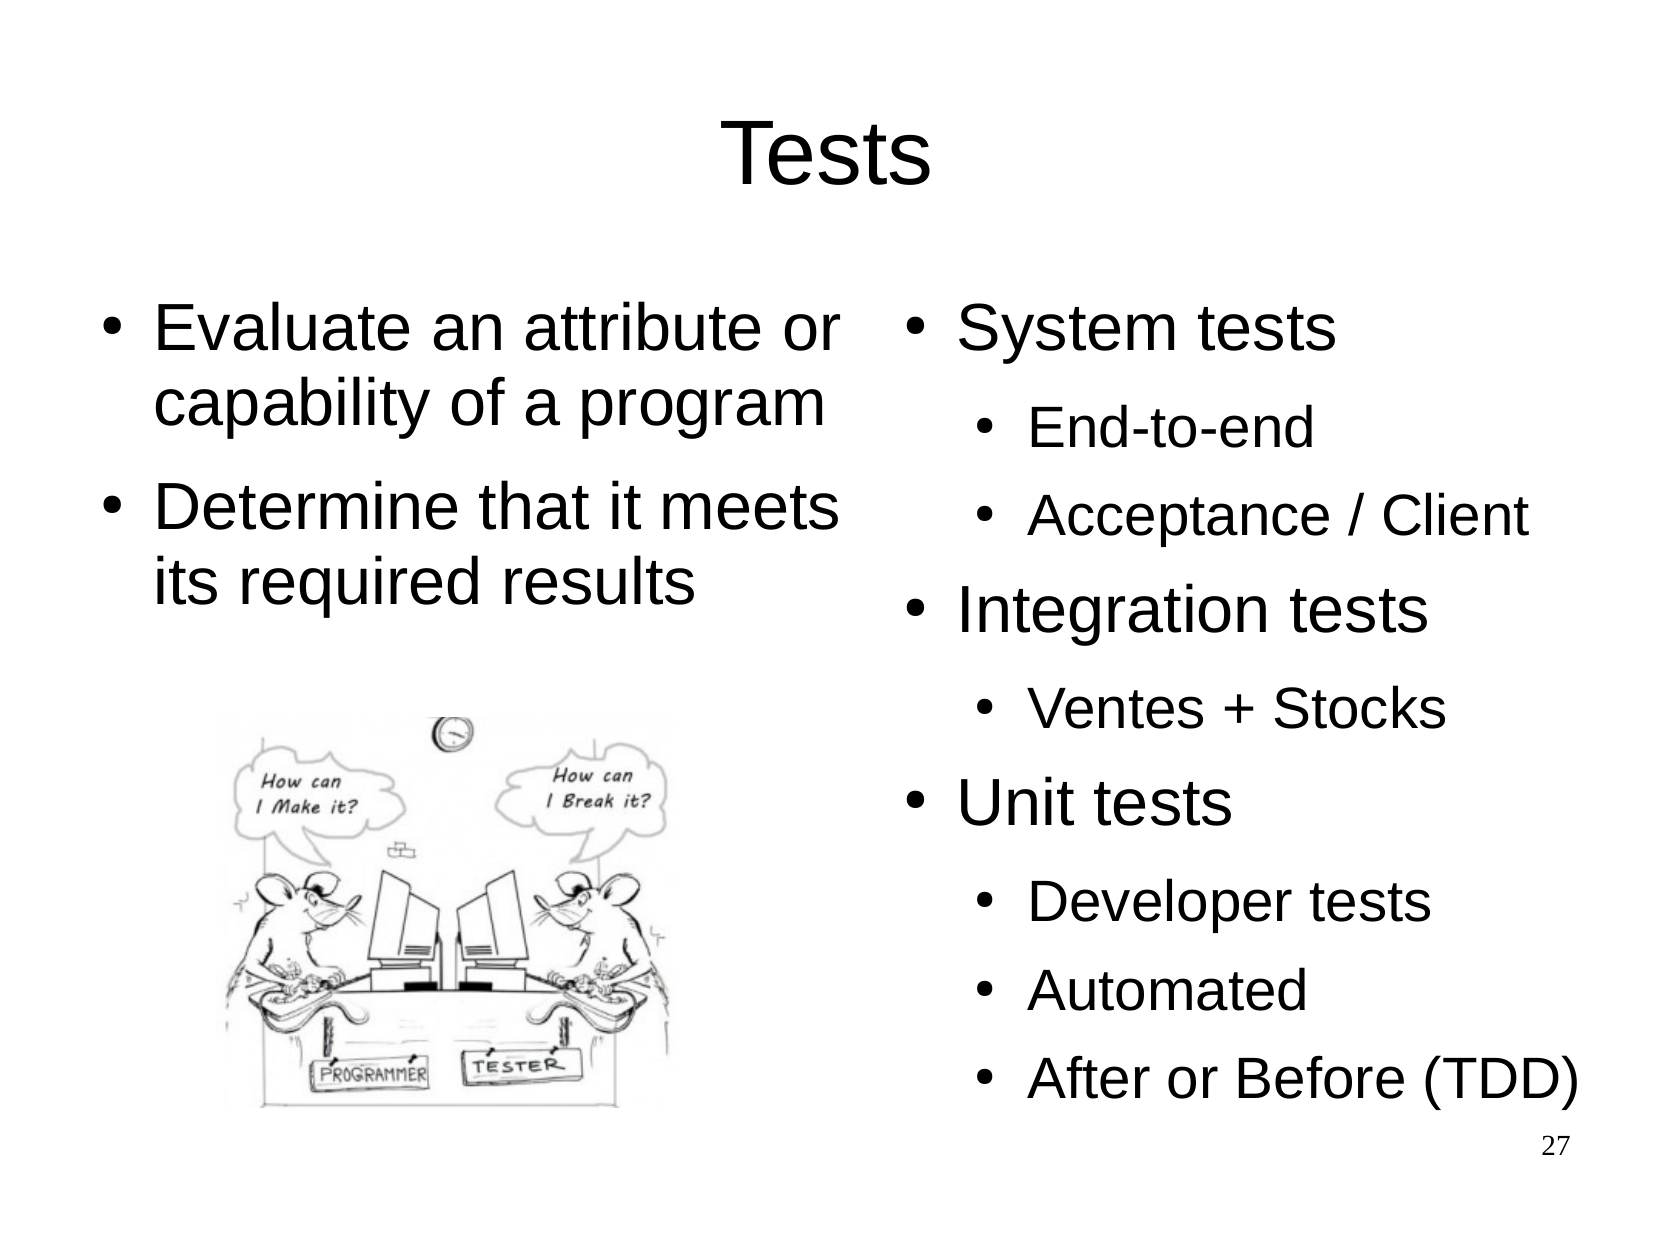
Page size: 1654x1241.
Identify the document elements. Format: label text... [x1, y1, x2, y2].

title Tests [82, 49, 1571, 257]
list Evaluate an attribute or capability of a program Determine that it meets its required results [82, 290, 857, 681]
list System tests End-to-end Acceptance / Client Integration tests Ventes + Stocks Unit tests Developer tests Automated After or Before (TDD) [885, 290, 1625, 1109]
picture [215, 717, 677, 1109]
